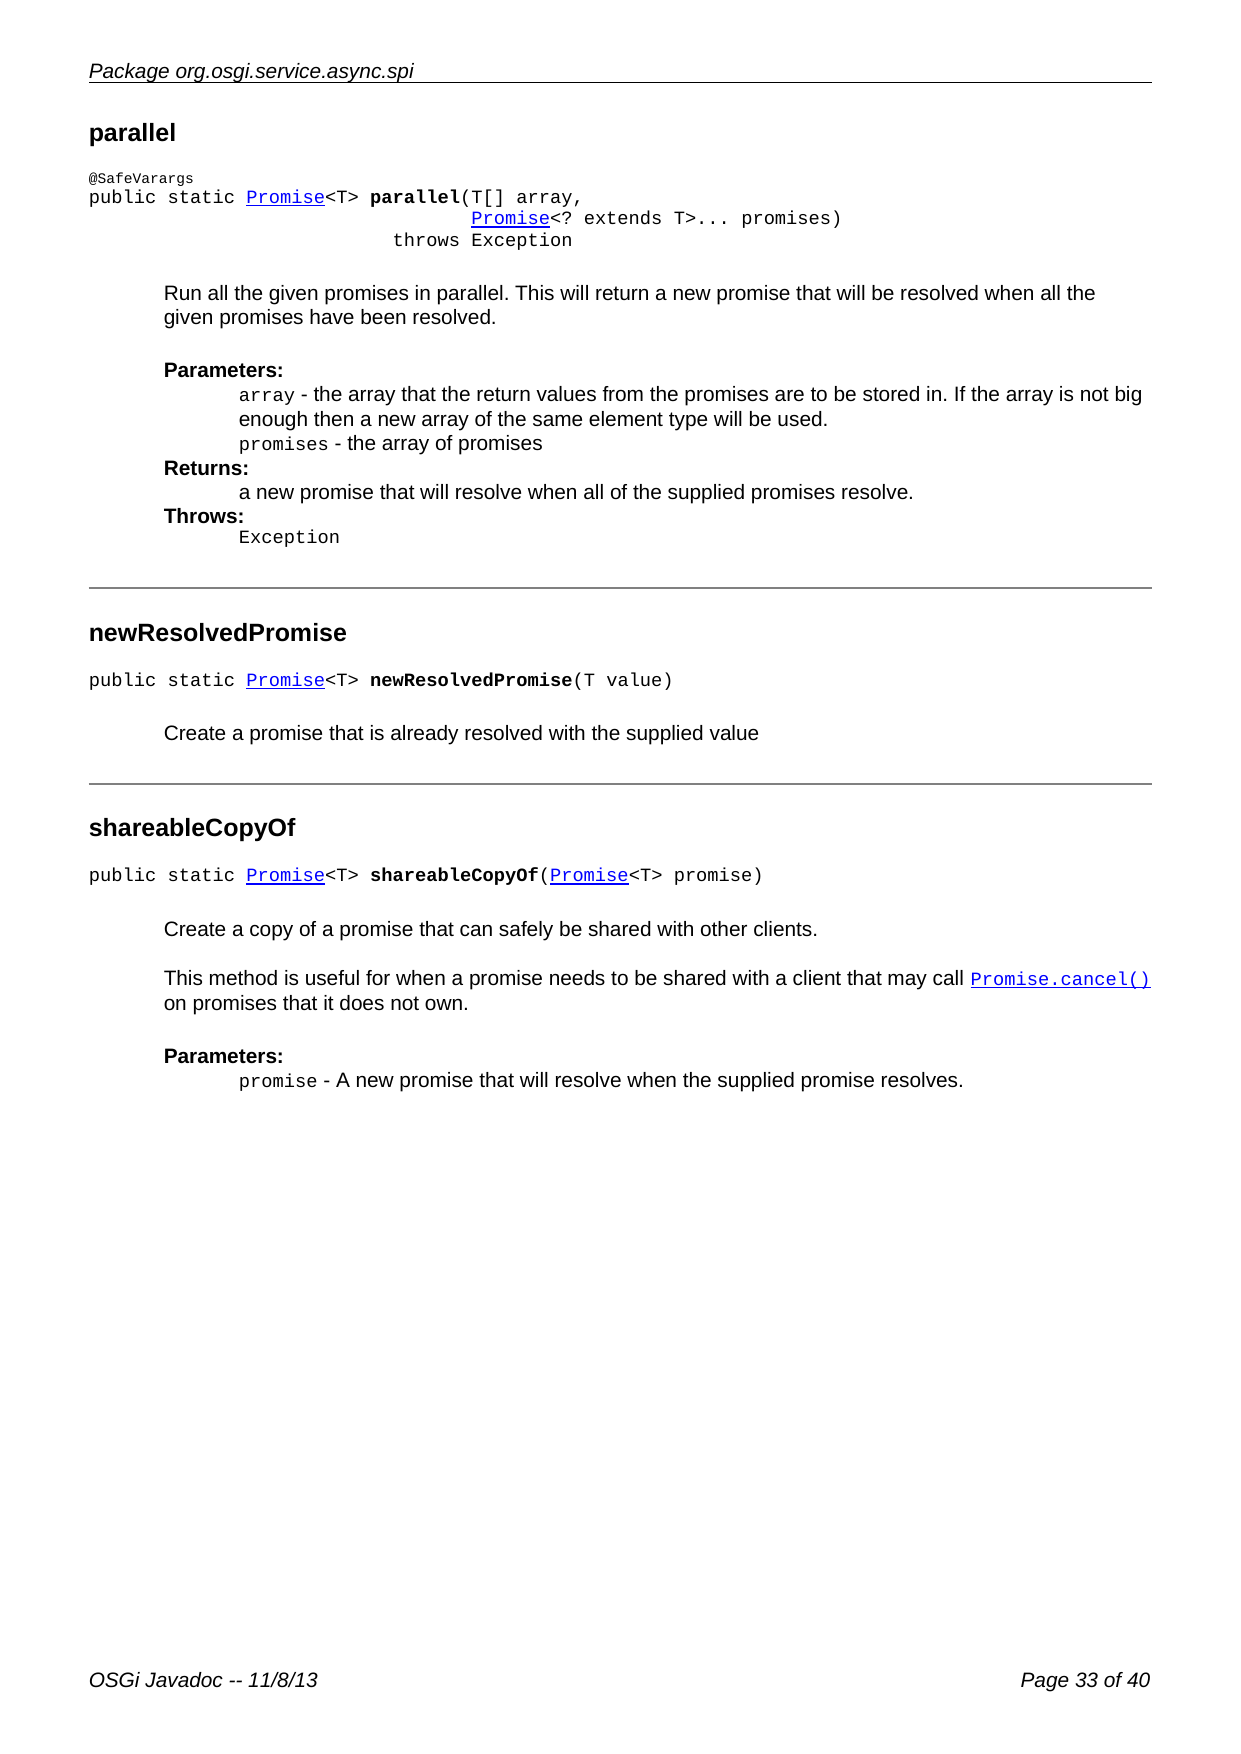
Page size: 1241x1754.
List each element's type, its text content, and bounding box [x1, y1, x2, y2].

text Throws: [163, 504, 1152, 528]
text Parameters: [163, 358, 1152, 382]
text This method is useful for when a promise needs to be shared with a client that may call Promise.cancel() on promises that it does not own. [163, 965, 1152, 1014]
subtitle shareableCopyOf [88, 813, 1152, 842]
text Run all the given promises in parallel. This will return a new promise that will be resolved when all the given promises have been resolved. [163, 281, 1152, 329]
text Parameters: [163, 1044, 1152, 1068]
text Returns: [163, 456, 1152, 480]
text a new promise that will resolve when all of the supplied promises resolve. [238, 480, 1152, 504]
text promise - A new promise that will resolve when the supplied promise resolves. [238, 1068, 1152, 1093]
subtitle parallel [88, 118, 1152, 147]
text @SafeVarargs public static Promise<T> parallel(T[] array, Promise<? extends T>... promises) throws Exception [88, 171, 1152, 252]
text public static Promise<T> newResolvedPromise(T value) [88, 671, 1152, 692]
text public static Promise<T> shareableCopyOf(Promise<T> promise) [88, 866, 1152, 887]
text promises - the array of promises [238, 431, 1152, 456]
text Create a promise that is already resolved with the supplied value [163, 721, 1152, 745]
text array - the array that the return values from the promises are to be stored in. If the array is not big enough then a new array of the same element type will be used. [238, 382, 1152, 431]
subtitle newResolvedPromise [88, 618, 1152, 646]
text Create a copy of a promise that can safely be shared with other clients. [163, 916, 1152, 940]
text Exception [238, 528, 1152, 549]
